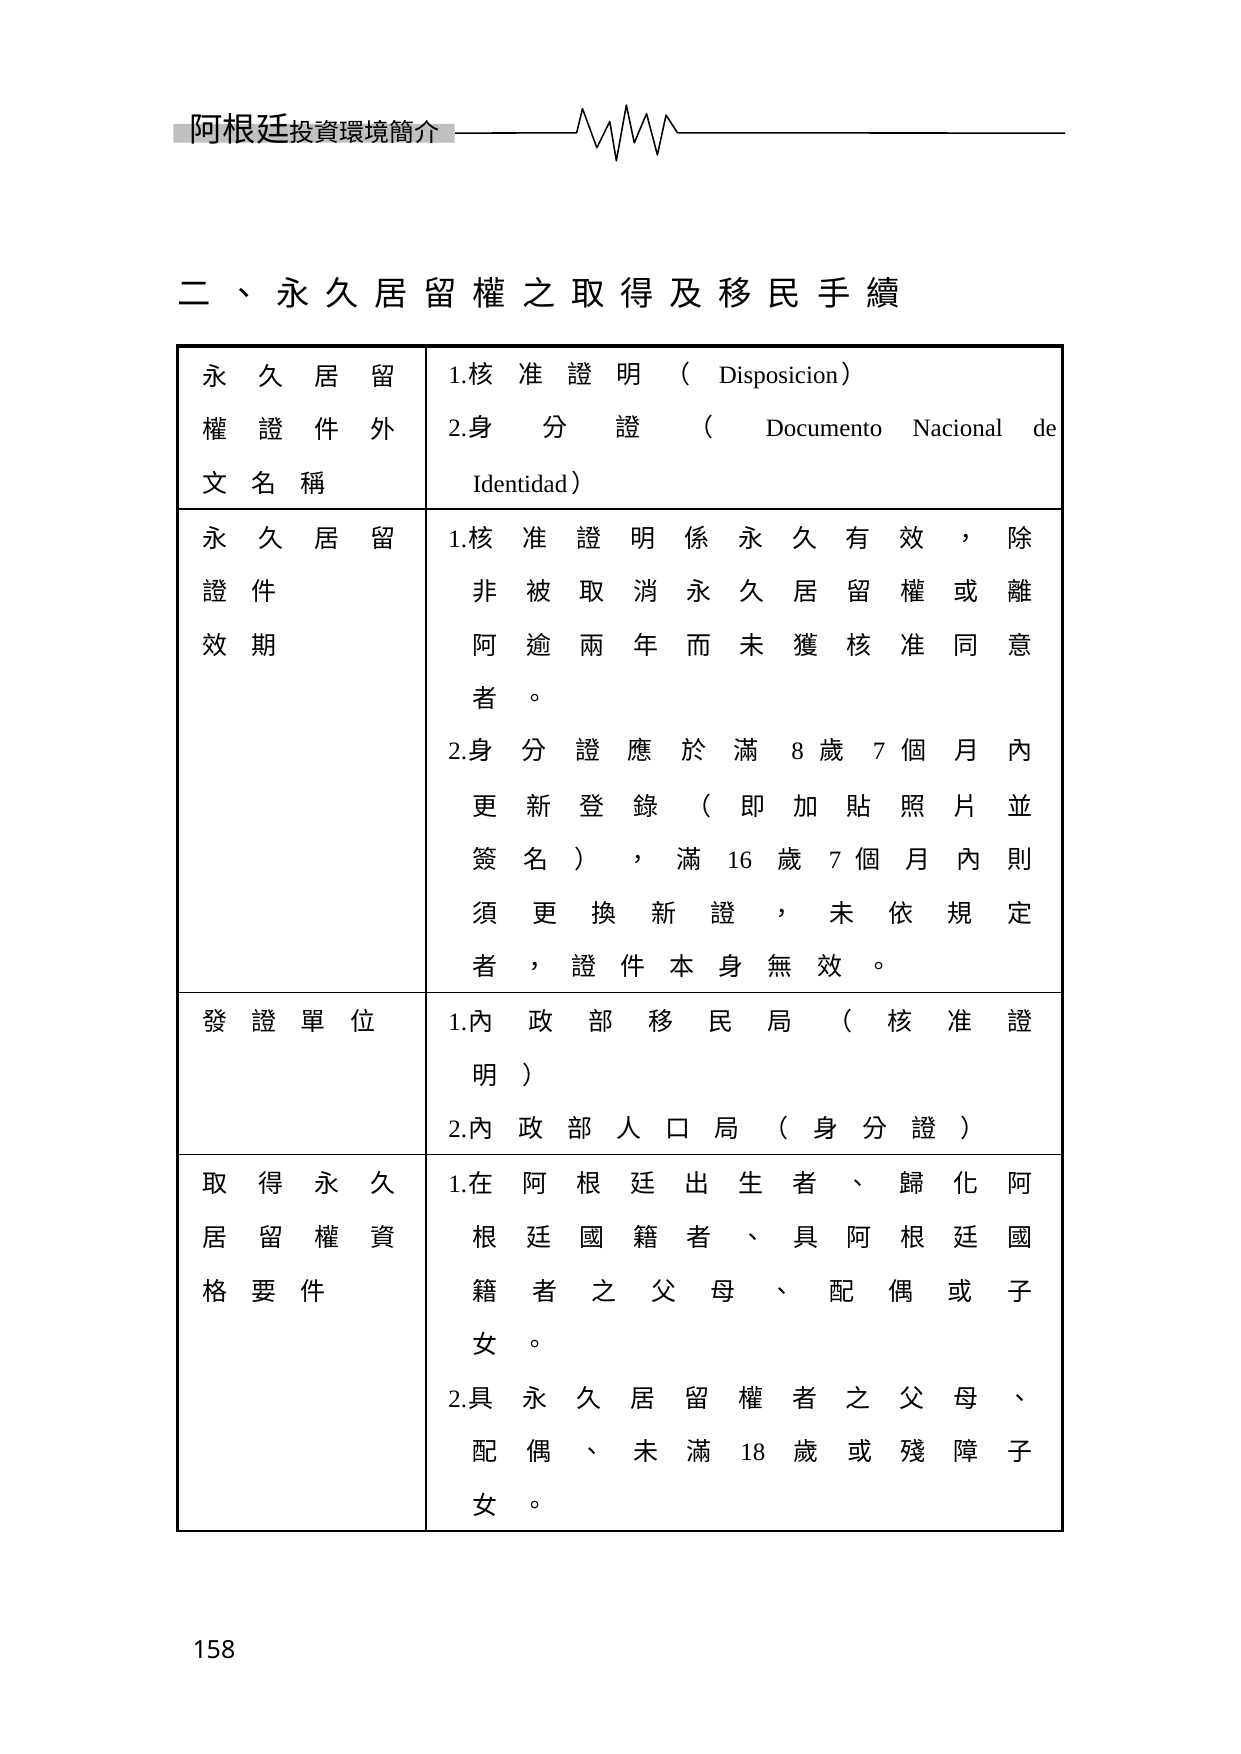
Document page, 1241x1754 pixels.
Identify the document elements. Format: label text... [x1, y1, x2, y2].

table_cell 1. 在阿根廷出生者、歸化阿根廷國籍者、具阿根廷國籍者之父母、配偶或子女。 2. 具永久居留權者之父母、配偶、未滿18歲或殘障子女。 [427, 1155, 1061, 1530]
table_cell 取得永久居留權資格要件 [179, 1155, 425, 1530]
table_cell 1. 內政部移民局（核准證明） 2. 內政部人口局（身分證） [427, 993, 1061, 1154]
text 二、永久居留權之取得及移民手續 [178, 264, 1063, 317]
table_cell 永久居留證件 效期 [179, 510, 425, 991]
table_header 永久居留權證件外文名稱 [179, 348, 425, 508]
table_header 1. 核准證明（Disposicion） 2. 身分證（Documento Nacional de Identidad） [427, 348, 1061, 508]
table_cell 發證單位 [179, 993, 425, 1154]
table_cell 1. 核准證明係永久有效，除非被取消永久居留權或離阿逾兩年而未獲核准同意者。 2. 身分證應於滿8歲7個月內更新登錄（即加貼照片並簽名），滿16歲7個月內則須更換新證，未依規定者，證件本身無效。 [427, 510, 1061, 991]
